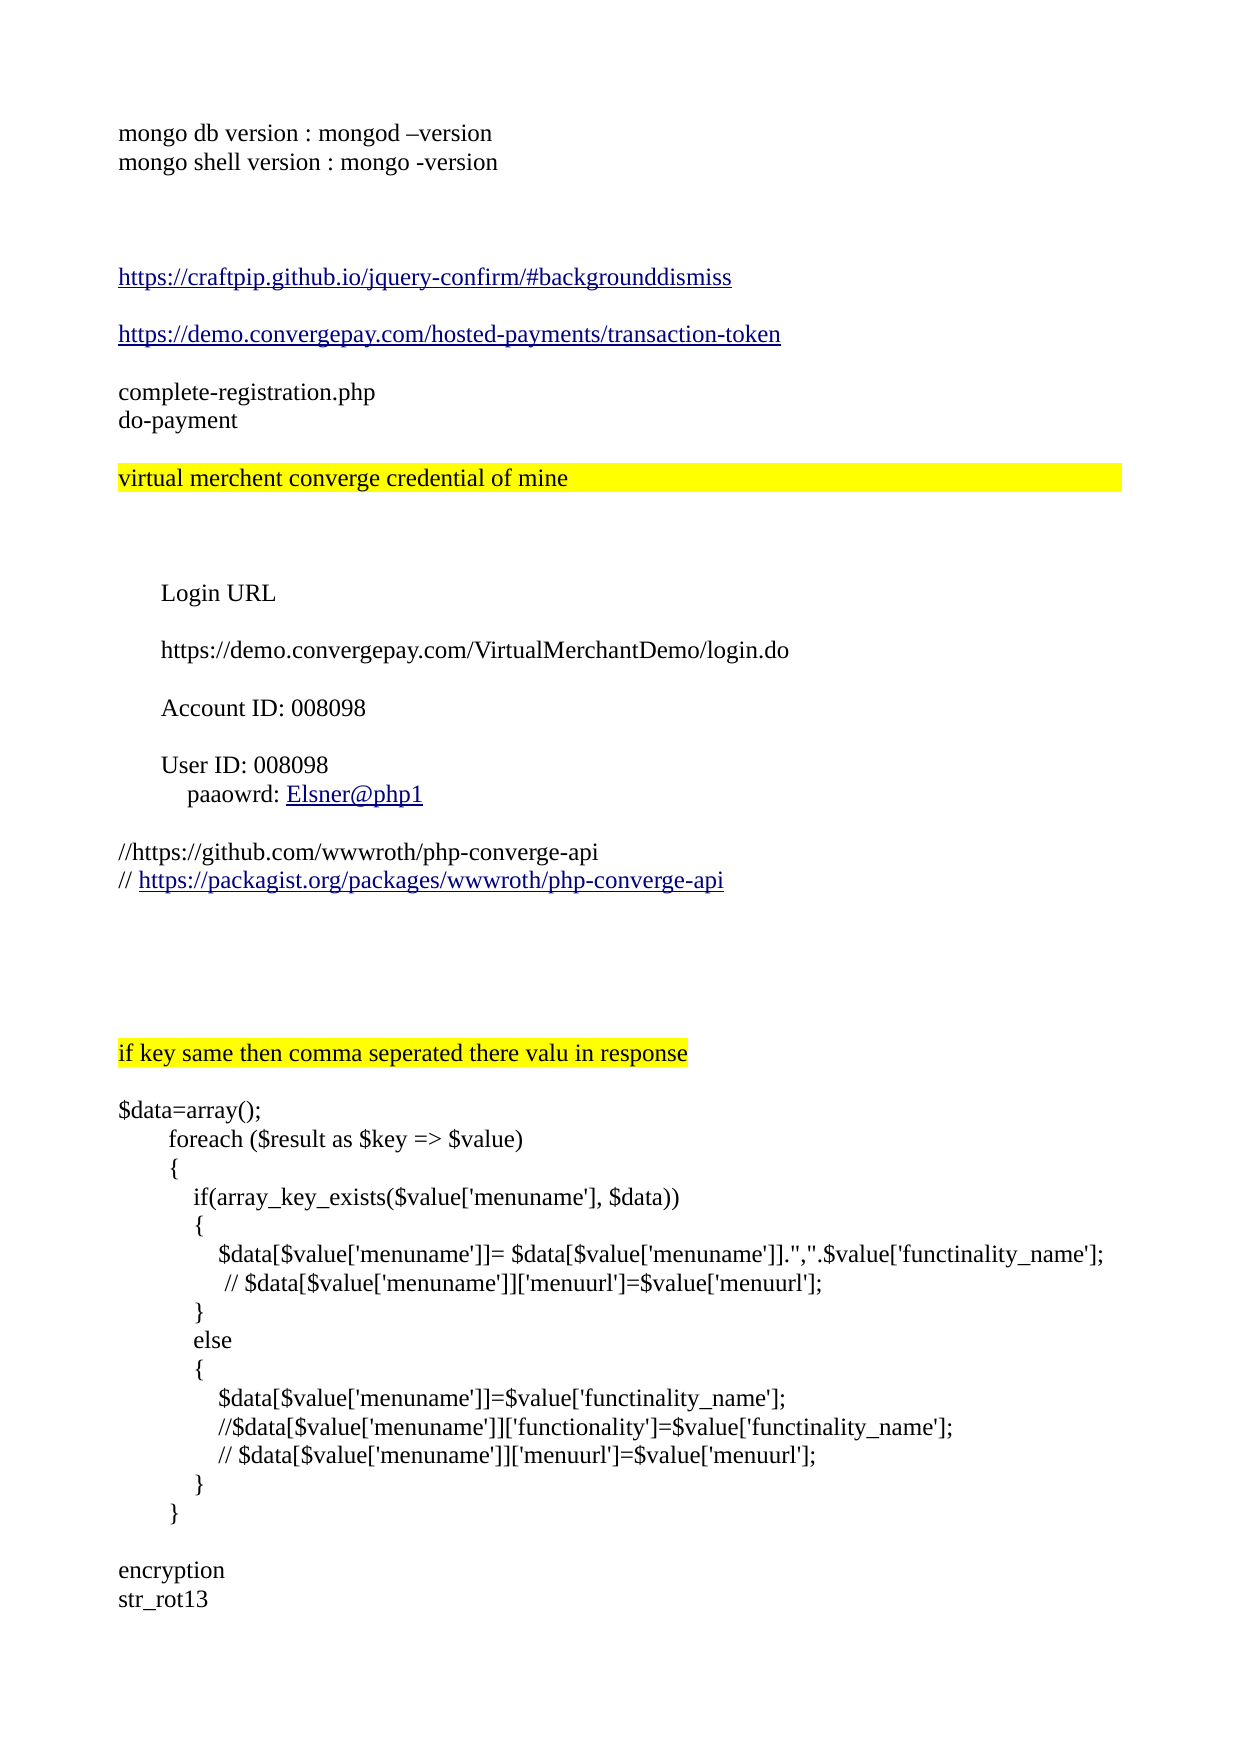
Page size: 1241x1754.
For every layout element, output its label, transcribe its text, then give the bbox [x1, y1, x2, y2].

text { [118, 1354, 1122, 1383]
text https://demo.convergepay.com/VirtualMerchantDemo/login.do [118, 636, 1122, 664]
text // $data[$value['menuname']]['menuurl']=$value['menuurl']; [118, 1441, 1122, 1469]
text virtual merchent converge credential of mine [118, 463, 1122, 492]
text https://craftpip.github.io/jquery-confirm/#backgrounddismiss [118, 262, 1122, 291]
text https://demo.convergepay.com/hosted-payments/transaction-token [118, 319, 1122, 348]
text // https://packagist.org/packages/wwwroth/php-converge-api [118, 866, 1122, 894]
text else [118, 1326, 1122, 1354]
text mongo shell version : mongo -version [118, 147, 1122, 176]
text { [118, 1211, 1122, 1239]
text $data[$value['menuname']]= $data[$value['menuname']].",".$value['functinality_name']; [118, 1239, 1122, 1268]
text str_rot13 [118, 1584, 1122, 1613]
text do-payment [118, 406, 1122, 434]
text Account ID: 008098 [118, 693, 1122, 722]
text paaowrd: Elsner@php1 [118, 779, 1122, 808]
text } [118, 1469, 1122, 1498]
text $data[$value['menuname']]=$value['functinality_name']; [118, 1383, 1122, 1412]
text $data=array(); [118, 1096, 1122, 1124]
text complete-registration.php [118, 377, 1122, 406]
text } [118, 1297, 1122, 1326]
text // $data[$value['menuname']]['menuurl']=$value['menuurl']; [118, 1268, 1122, 1297]
text User ID: 008098 [118, 751, 1122, 779]
text mongo db version : mongod –version [118, 118, 1122, 147]
text Login URL [118, 578, 1122, 607]
text encryption [118, 1556, 1122, 1584]
text if key same then comma seperated there valu in response [118, 1038, 1122, 1067]
text if(array_key_exists($value['menuname'], $data)) [118, 1182, 1122, 1211]
text { [118, 1153, 1122, 1182]
text //$data[$value['menuname']]['functionality']=$value['functinality_name']; [118, 1412, 1122, 1441]
text //https://github.com/wwwroth/php-converge-api [118, 837, 1122, 866]
text } [118, 1498, 1122, 1527]
text foreach ($result as $key => $value) [118, 1124, 1122, 1153]
